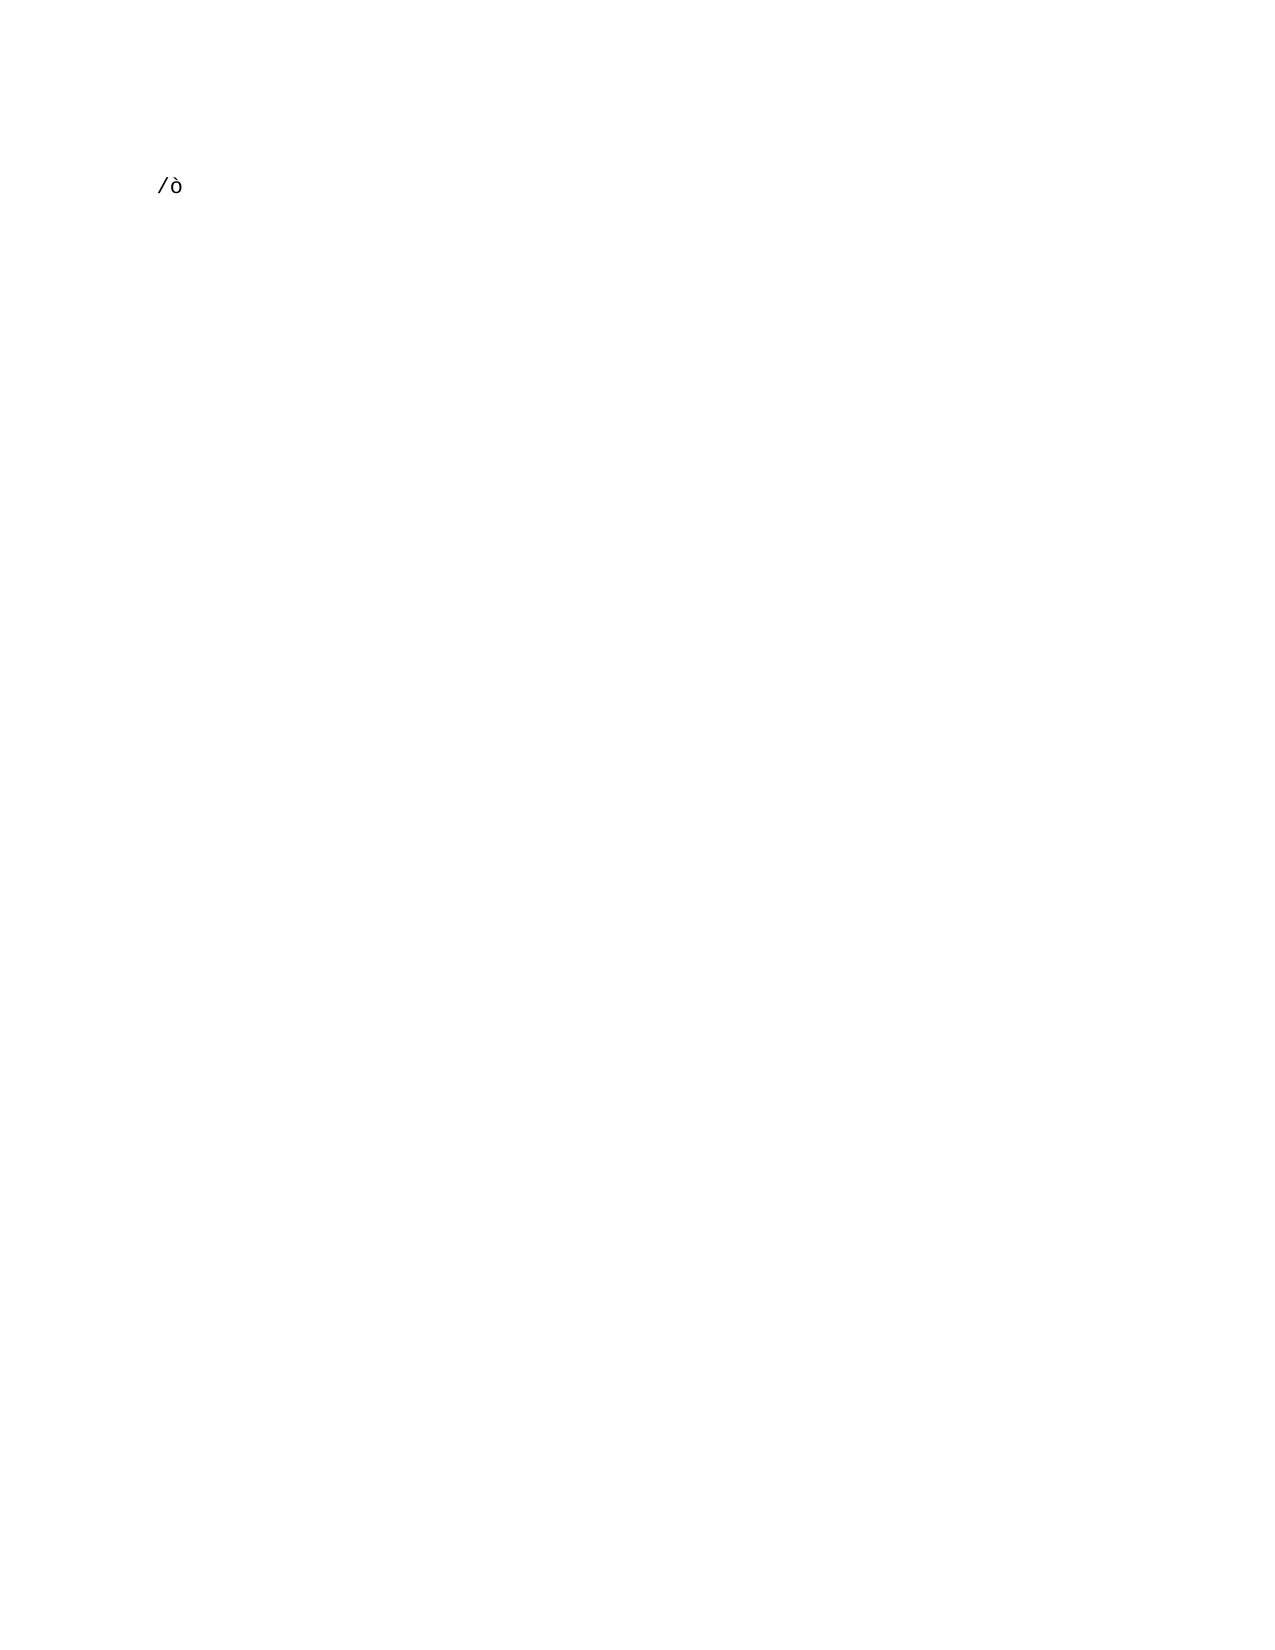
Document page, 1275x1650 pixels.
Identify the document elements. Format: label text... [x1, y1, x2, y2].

text /ò [156, 175, 1118, 199]
